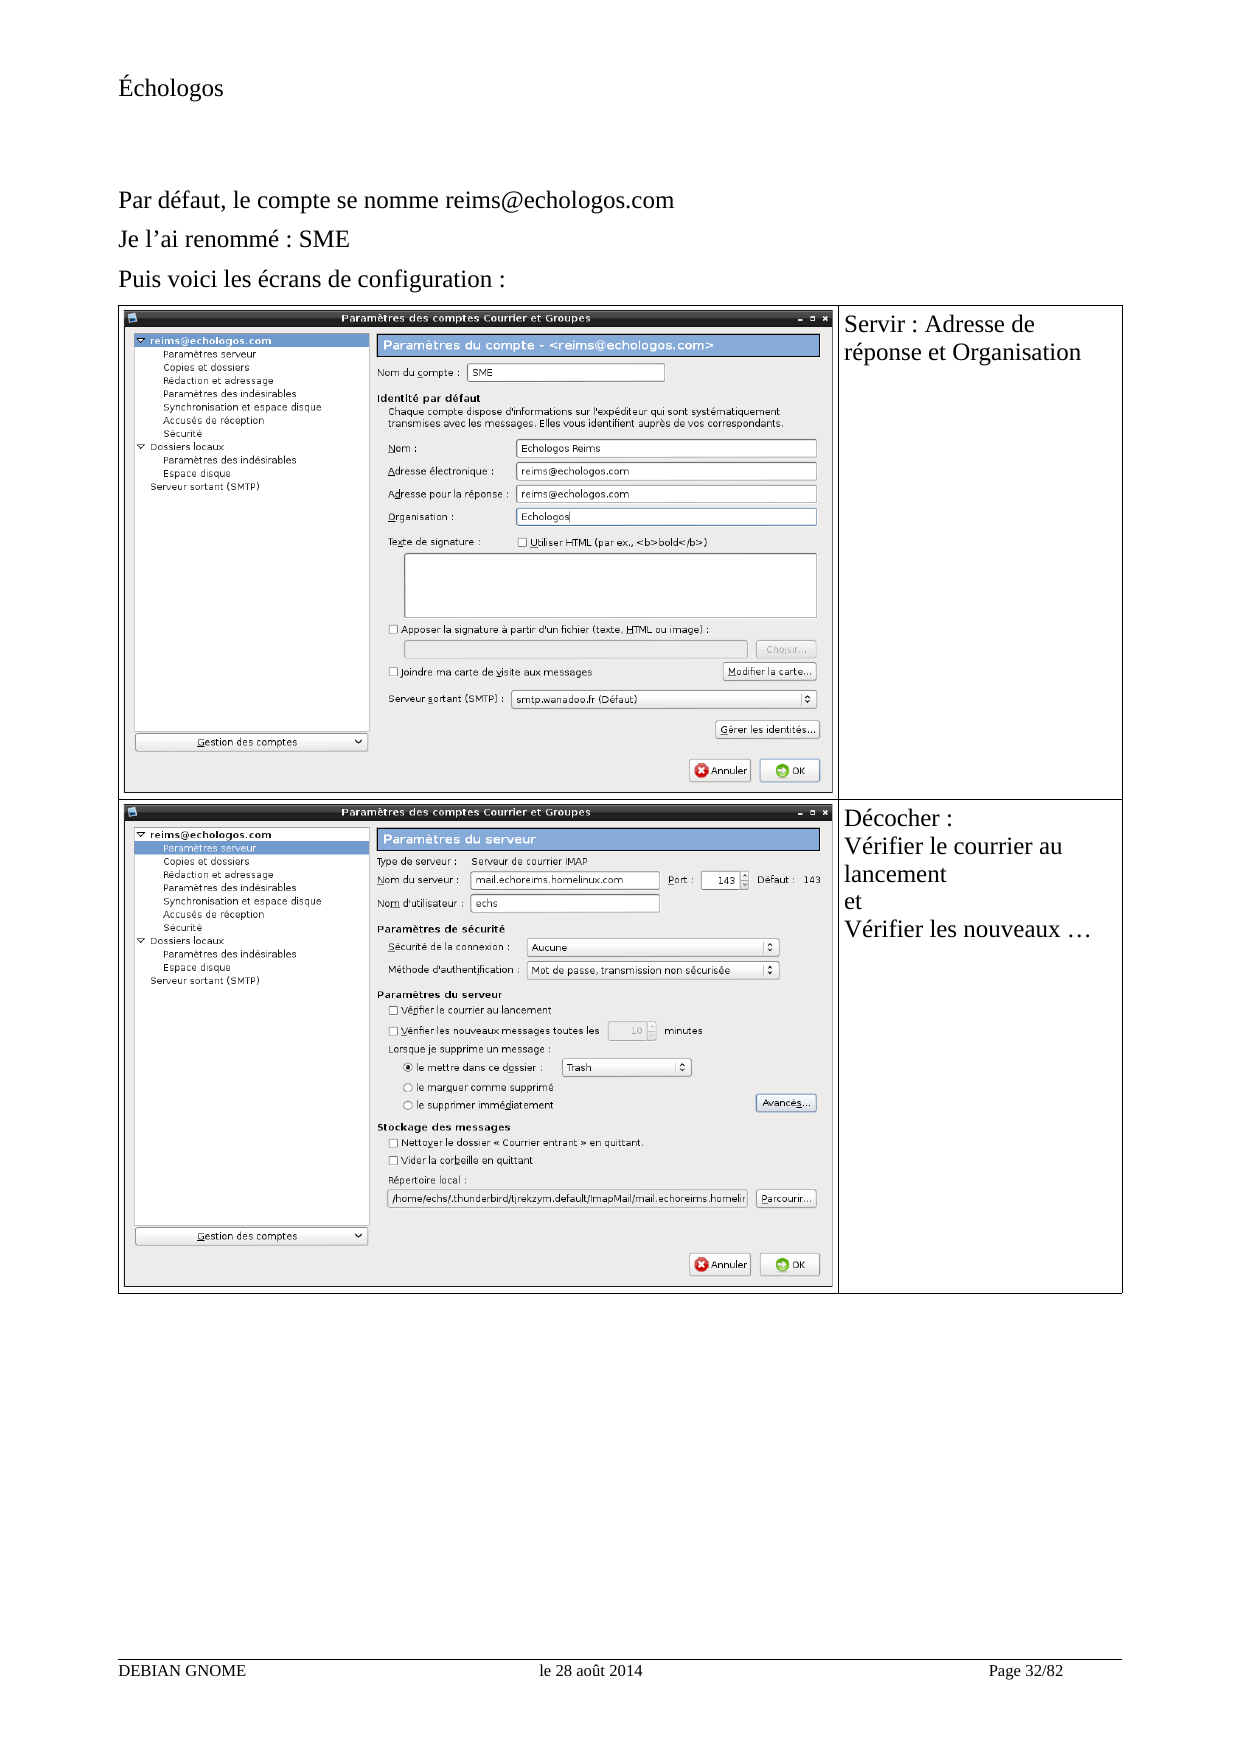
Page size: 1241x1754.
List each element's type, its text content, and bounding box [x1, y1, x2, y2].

table_cell Décocher : Vérifier le courrier au lancement et Vérifier les nouveaux … [839, 800, 1122, 1293]
table_header [119, 306, 838, 798]
text Je l’ai renommé : SME [118, 226, 1122, 253]
text Par défaut, le compte se nomme reims@echologos.com [118, 186, 1122, 214]
text Puis voici les écrans de configuration : [118, 265, 1122, 293]
picture [123, 310, 833, 793]
table_cell [119, 800, 838, 1293]
table_header Servir : Adresse de réponse et Organisation [839, 306, 1122, 798]
picture [123, 804, 833, 1287]
